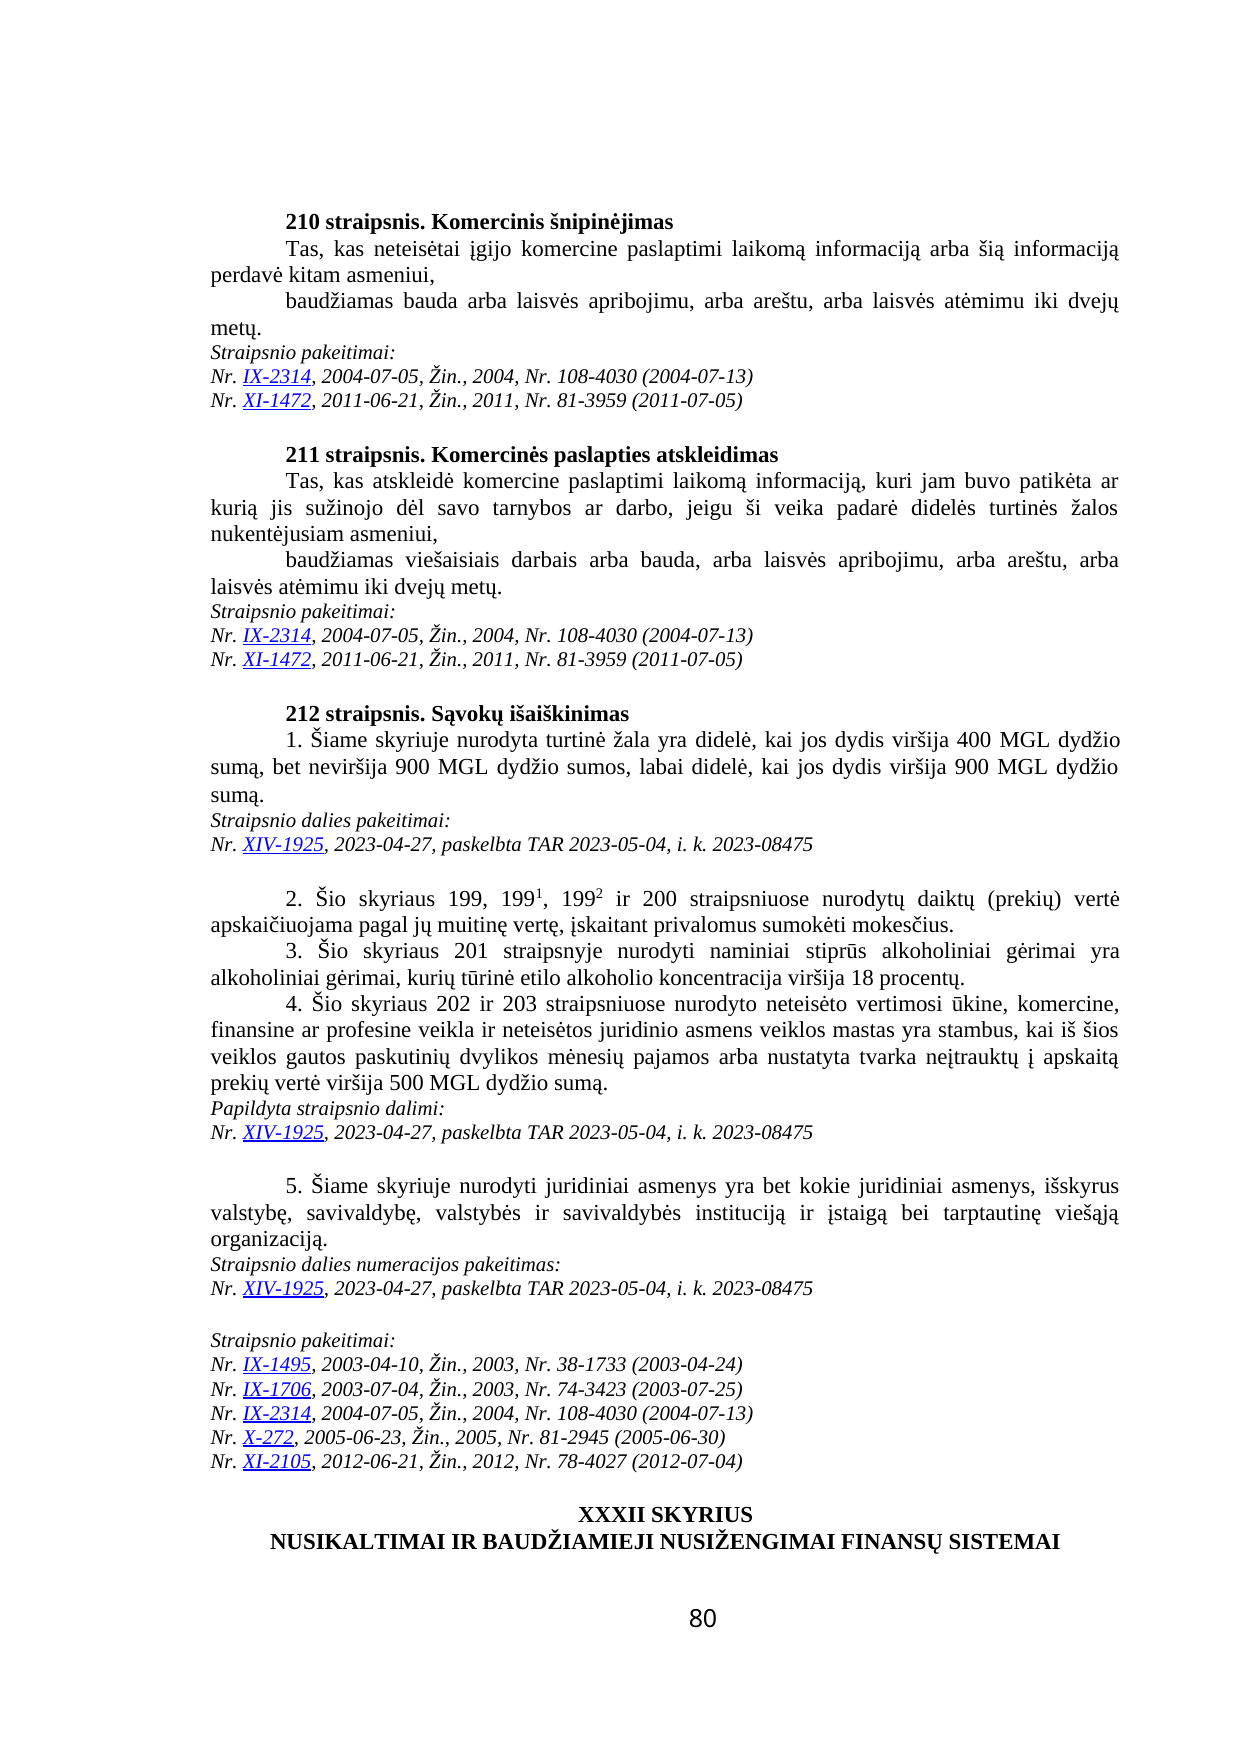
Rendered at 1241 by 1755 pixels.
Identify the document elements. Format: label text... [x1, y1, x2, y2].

text 210 straipsnis. Komercinis šnipinėjimas [210, 208, 1120, 234]
text baudžiamas viešaisiais darbais arba bauda, arba laisvės apribojimu, arba areštu, arba laisvės atėmimu iki dvejų metų. [210, 546, 1120, 599]
text Nr. IX-2314, 2004-07-05, Žin., 2004, Nr. 108-4030 (2004-07-13) [210, 1401, 1120, 1424]
text Nr. X-272, 2005-06-23, Žin., 2005, Nr. 81-2945 (2005-06-30) [210, 1424, 1120, 1449]
text 212 straipsnis. Sąvokų išaiškinimas [210, 700, 1120, 726]
text Nr. IX-1706, 2003-07-04, Žin., 2003, Nr. 74-3423 (2003-07-25) [210, 1376, 1120, 1401]
text NUSIKALTIMAI IR BAUDŽIAMIEJI NUSIŽENGIMAI FINANSŲ SISTEMAI [210, 1528, 1120, 1554]
text Nr. XIV-1925, 2023-04-27, paskelbta TAR 2023-05-04, i. k. 2023-08475 [210, 832, 1120, 856]
text 211 straipsnis. Komercinės paslapties atskleidimas [210, 441, 1120, 467]
text Nr. XI-2105, 2012-06-21, Žin., 2012, Nr. 78-4027 (2012-07-04) [210, 1449, 1120, 1473]
text 5. Šiame skyriuje nurodyti juridiniai asmenys yra bet kokie juridiniai asmenys, išskyrus valstybę, savivaldybę, valstybės ir savivaldybės instituciją ir įstaigą bei tarptautinę viešąją organizaciją. [210, 1172, 1120, 1251]
text Tas, kas neteisėtai įgijo komercine paslaptimi laikomą informaciją arba šią informaciją perdavė kitam asmeniui, [210, 234, 1120, 287]
text Papildyta straipsnio dalimi: [210, 1096, 1120, 1119]
text Straipsnio dalies numeracijos pakeitimas: [210, 1251, 1120, 1276]
text Nr. IX-2314, 2004-07-05, Žin., 2004, Nr. 108-4030 (2004-07-13) [210, 364, 1120, 388]
text 4. Šio skyriaus 202 ir 203 straipsniuose nurodyto neteisėto vertimosi ūkine, komercine, finansine ar profesine veikla ir neteisėtos juridinio asmens veiklos mastas yra stambus, kai iš šios veiklos gautos paskutinių dvylikos mėnesių pajamos arba nustatyta tvarka neįtrauktų į apskaitą prekių vertė viršija 500 MGL dydžio sumą. [210, 990, 1120, 1096]
text Nr. XI-1472, 2011-06-21, Žin., 2011, Nr. 81-3959 (2011-07-05) [210, 388, 1120, 412]
text Nr. IX-1495, 2003-04-10, Žin., 2003, Nr. 38-1733 (2003-04-24) [210, 1352, 1120, 1376]
text 3. Šio skyriaus 201 straipsnyje nurodyti naminiai stiprūs alkoholiniai gėrimai yra alkoholiniai gėrimai, kurių tūrinė etilo alkoholio koncentracija viršija 18 procentų. [210, 937, 1120, 990]
text baudžiamas bauda arba laisvės apribojimu, arba areštu, arba laisvės atėmimu iki dvejų metų. [210, 287, 1120, 340]
text Nr. XI-1472, 2011-06-21, Žin., 2011, Nr. 81-3959 (2011-07-05) [210, 647, 1120, 671]
text Straipsnio pakeitimai: [210, 599, 1120, 623]
text Straipsnio dalies pakeitimai: [210, 808, 1120, 832]
text Nr. IX-2314, 2004-07-05, Žin., 2004, Nr. 108-4030 (2004-07-13) [210, 623, 1120, 647]
text Tas, kas atskleidė komercine paslaptimi laikomą informaciją, kuri jam buvo patikėta ar kurią jis sužinojo dėl savo tarnybos ar darbo, jeigu ši veika padarė didelės turtinės žalos nukentėjusiam asmeniui, [210, 467, 1120, 546]
text XXXII SKYRIUS [210, 1501, 1120, 1528]
text Nr. XIV-1925, 2023-04-27, paskelbta TAR 2023-05-04, i. k. 2023-08475 [210, 1119, 1120, 1144]
text 1. Šiame skyriuje nurodyta turtinė žala yra didelė, kai jos dydis viršija 400 MGL dydžio sumą, bet neviršija 900 MGL dydžio sumos, labai didelė, kai jos dydis viršija 900 MGL dydžio sumą. [210, 726, 1120, 808]
text Straipsnio pakeitimai: [210, 1328, 1120, 1352]
text 2. Šio skyriaus 199, 1991, 1992 ir 200 straipsniuose nurodytų daiktų (prekių) vertė apskaičiuojama pagal jų muitinę vertę, įskaitant privalomus sumokėti mokesčius. [210, 885, 1120, 937]
text Nr. XIV-1925, 2023-04-27, paskelbta TAR 2023-05-04, i. k. 2023-08475 [210, 1276, 1120, 1299]
text Straipsnio pakeitimai: [210, 340, 1120, 364]
